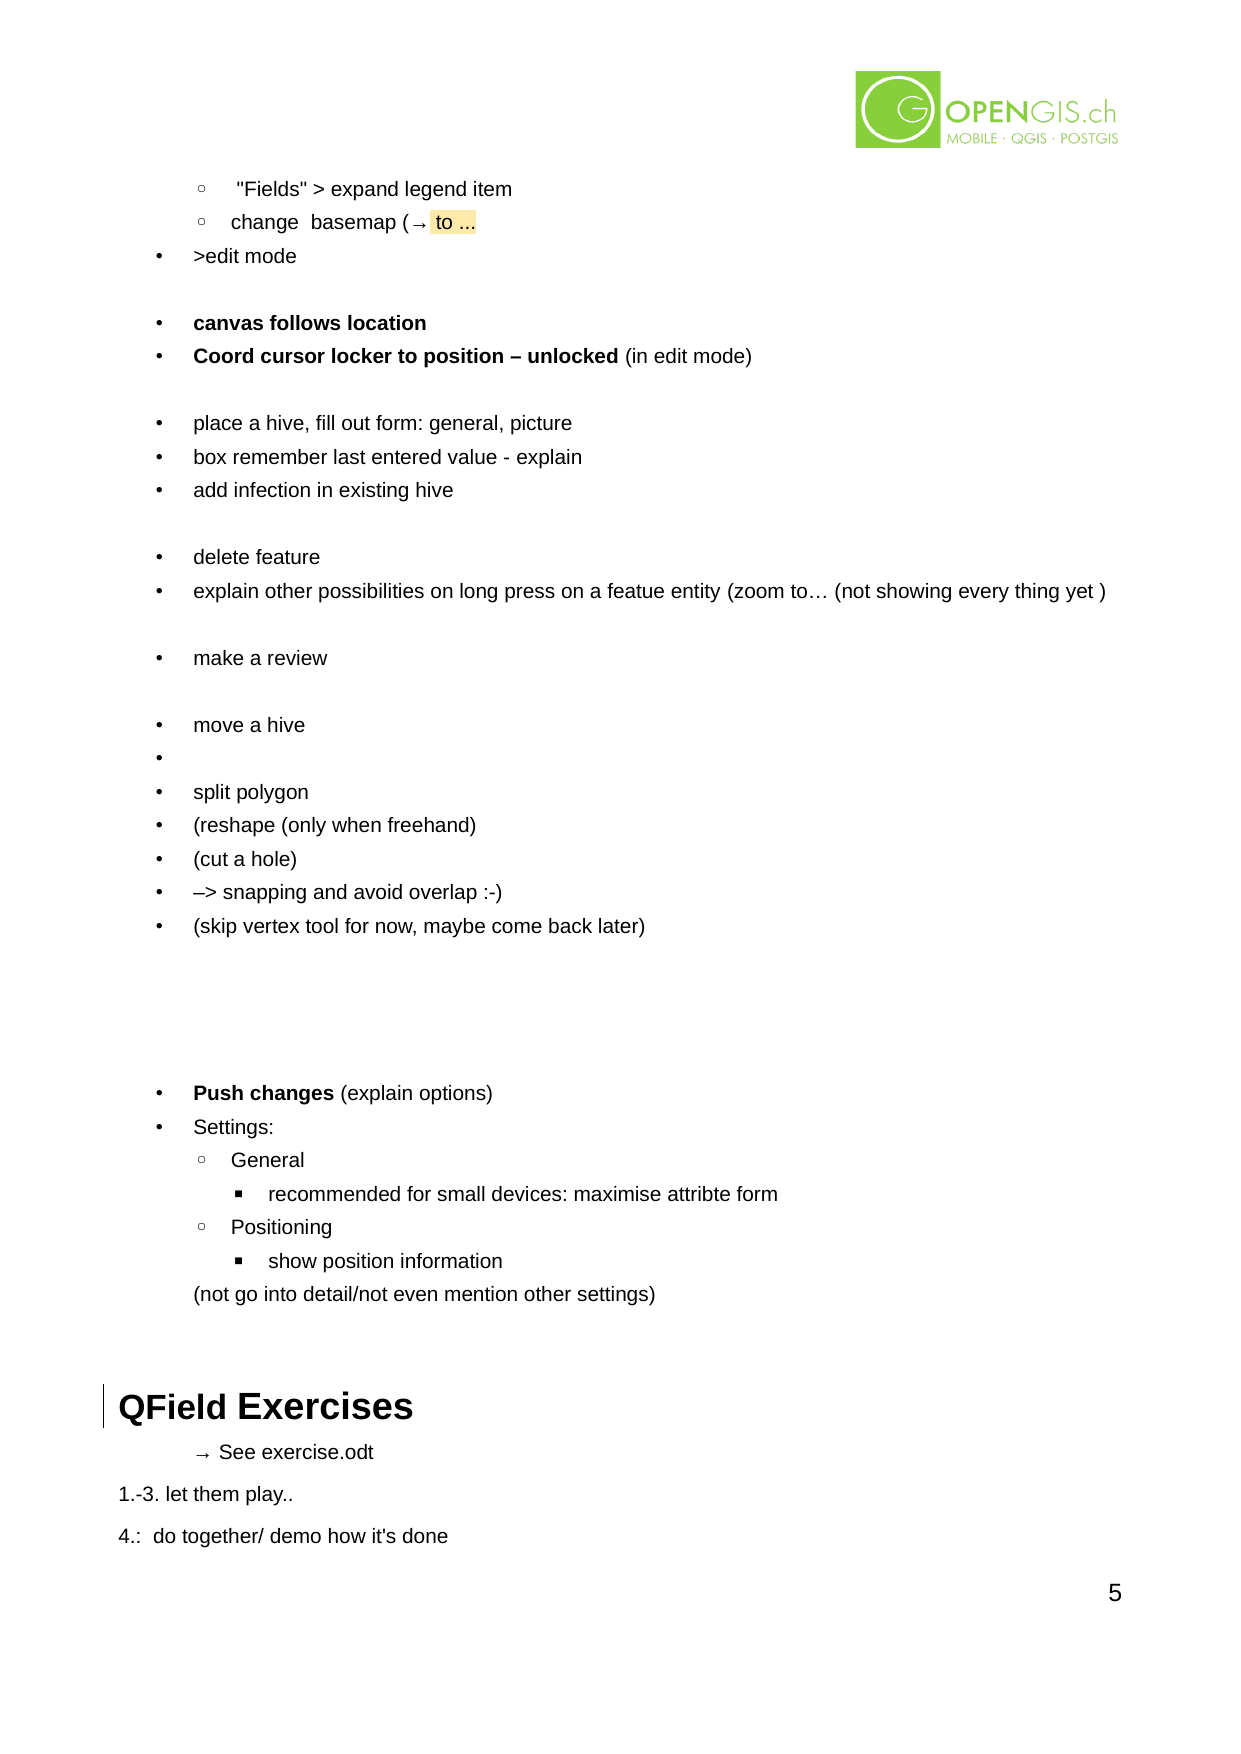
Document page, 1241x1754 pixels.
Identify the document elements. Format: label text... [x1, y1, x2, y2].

list Positioning [193, 1215, 1122, 1239]
list place a hive, fill out form: general, picture [156, 411, 1122, 435]
text 4.: do together/ demo how it's done [118, 1524, 1122, 1548]
list Settings: [156, 1114, 1122, 1139]
text → See exercise.odt [118, 1440, 1122, 1464]
list –> snapping and avoid overlap :-) [156, 880, 1122, 904]
list box remember last entered value - explain [156, 444, 1122, 468]
list Coord cursor locker to position – unlocked (in edit mode) [156, 344, 1122, 368]
text 1.-3. let them play.. [118, 1482, 1122, 1506]
list (reshape (only when freehand) [156, 813, 1122, 837]
list (not go into detail/not even mention other settings) [156, 1282, 1122, 1306]
list canvas follows location [156, 310, 1122, 334]
list "Fields" > expand legend item [193, 176, 1122, 200]
list show position information [231, 1249, 1122, 1273]
list add infection in existing hive [156, 478, 1122, 502]
list (skip vertex tool for now, maybe come back later) [156, 914, 1122, 938]
list (cut a hole) [156, 847, 1122, 871]
list Push changes (explain options) [156, 1081, 1122, 1105]
list change basemap (→ to ... [193, 210, 1122, 234]
subtitle QField Exercises [118, 1384, 1122, 1427]
list delete feature [156, 545, 1122, 569]
list General [193, 1148, 1122, 1172]
list move a hive [156, 712, 1122, 737]
list make a review [156, 646, 1122, 669]
list explain other possibilities on long press on a featue entity (zoom to… (not showing every thing yet ) [156, 578, 1122, 603]
list recommended for small devices: maximise attribte form [231, 1182, 1122, 1206]
list split polygon [156, 779, 1122, 804]
picture [855, 71, 1124, 148]
list >edit mode [156, 243, 1122, 267]
